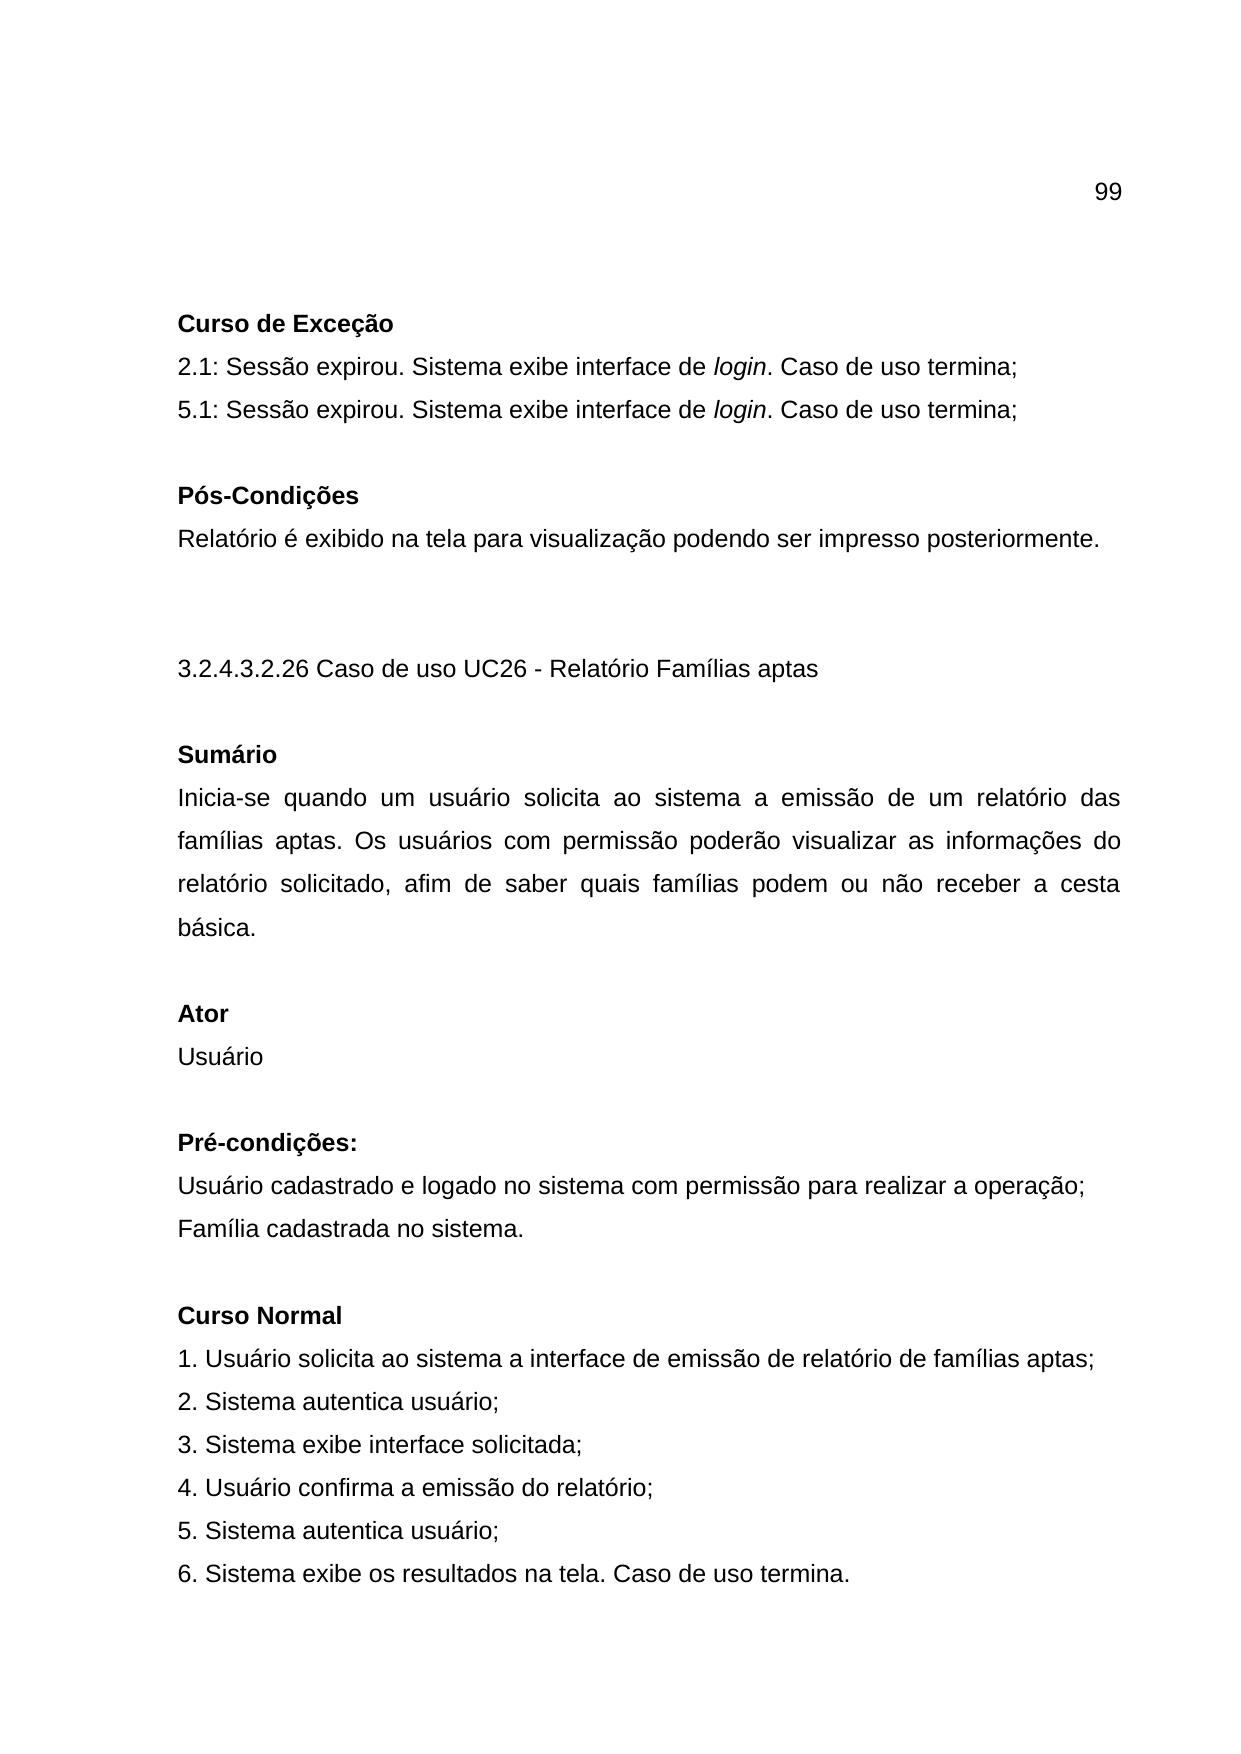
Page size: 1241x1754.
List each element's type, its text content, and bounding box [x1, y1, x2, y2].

text 1. Usuário solicita ao sistema a interface de emissão de relatório de famílias aptas; [177, 1344, 1122, 1373]
text 6. Sistema exibe os resultados na tela. Caso de uso termina. [177, 1559, 1122, 1588]
text Usuário [177, 1042, 1122, 1071]
text 2. Sistema autentica usuário; [177, 1387, 1122, 1416]
text 3.2.4.3.2.26 Caso de uso UC26 - Relatório Famílias aptas [177, 654, 1122, 683]
text Inicia-se quando um usuário solicita ao sistema a emissão de um relatório das famílias aptas. Os usuários com permissão poderão visualizar as informações do relatório solicitado, afim de saber quais famílias podem ou não receber a cesta básica. [177, 783, 1122, 941]
text 3. Sistema exibe interface solicitada; [177, 1430, 1122, 1459]
text 4. Usuário confirma a emissão do relatório; [177, 1473, 1122, 1502]
text Ator [177, 999, 1122, 1028]
text 2.1: Sessão expirou. Sistema exibe interface de login. Caso de uso termina; [177, 352, 1122, 381]
text 5.1: Sessão expirou. Sistema exibe interface de login. Caso de uso termina; [177, 395, 1122, 424]
text Sumário [177, 740, 1122, 769]
text Usuário cadastrado e logado no sistema com permissão para realizar a operação; [177, 1171, 1122, 1200]
text 5. Sistema autentica usuário; [177, 1516, 1122, 1545]
text Curso de Exceção [177, 309, 1122, 338]
text Relatório é exibido na tela para visualização podendo ser impresso posteriormente. [177, 524, 1122, 553]
text Pré-condições: [177, 1128, 1122, 1157]
text Curso Normal [177, 1301, 1122, 1329]
text Pós-Condições [177, 481, 1122, 510]
text Família cadastrada no sistema. [177, 1214, 1122, 1243]
